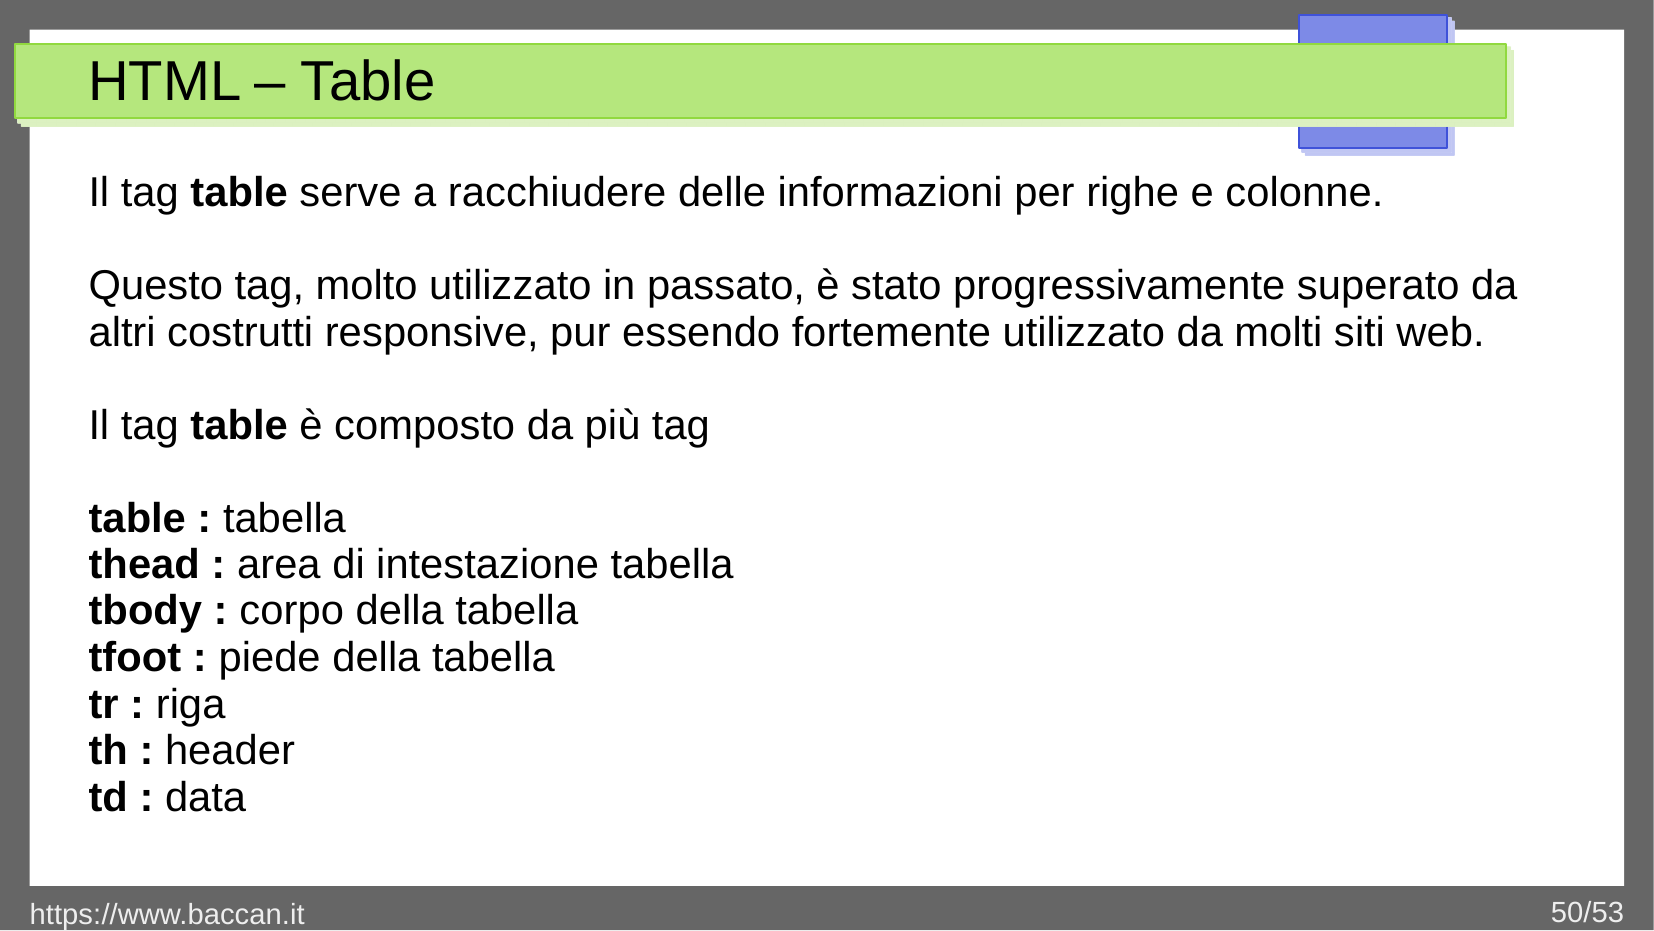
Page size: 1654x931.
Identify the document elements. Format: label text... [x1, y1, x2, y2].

text_box Il tag table serve a racchiudere delle informazioni per righe e colonne. Questo tag, molto utilizzato in passato, è stato progressivamente superato da altri costrutti responsive, pur essendo fortemente utilizzato da molti siti web. Il tag table è composto da più tag table : tabella thead : area di intestazione tabella tbody : corpo della tabella tfoot : piede della tabella tr : riga th : header td : data [88, 169, 1565, 820]
title HTML – Table [88, 44, 1506, 119]
